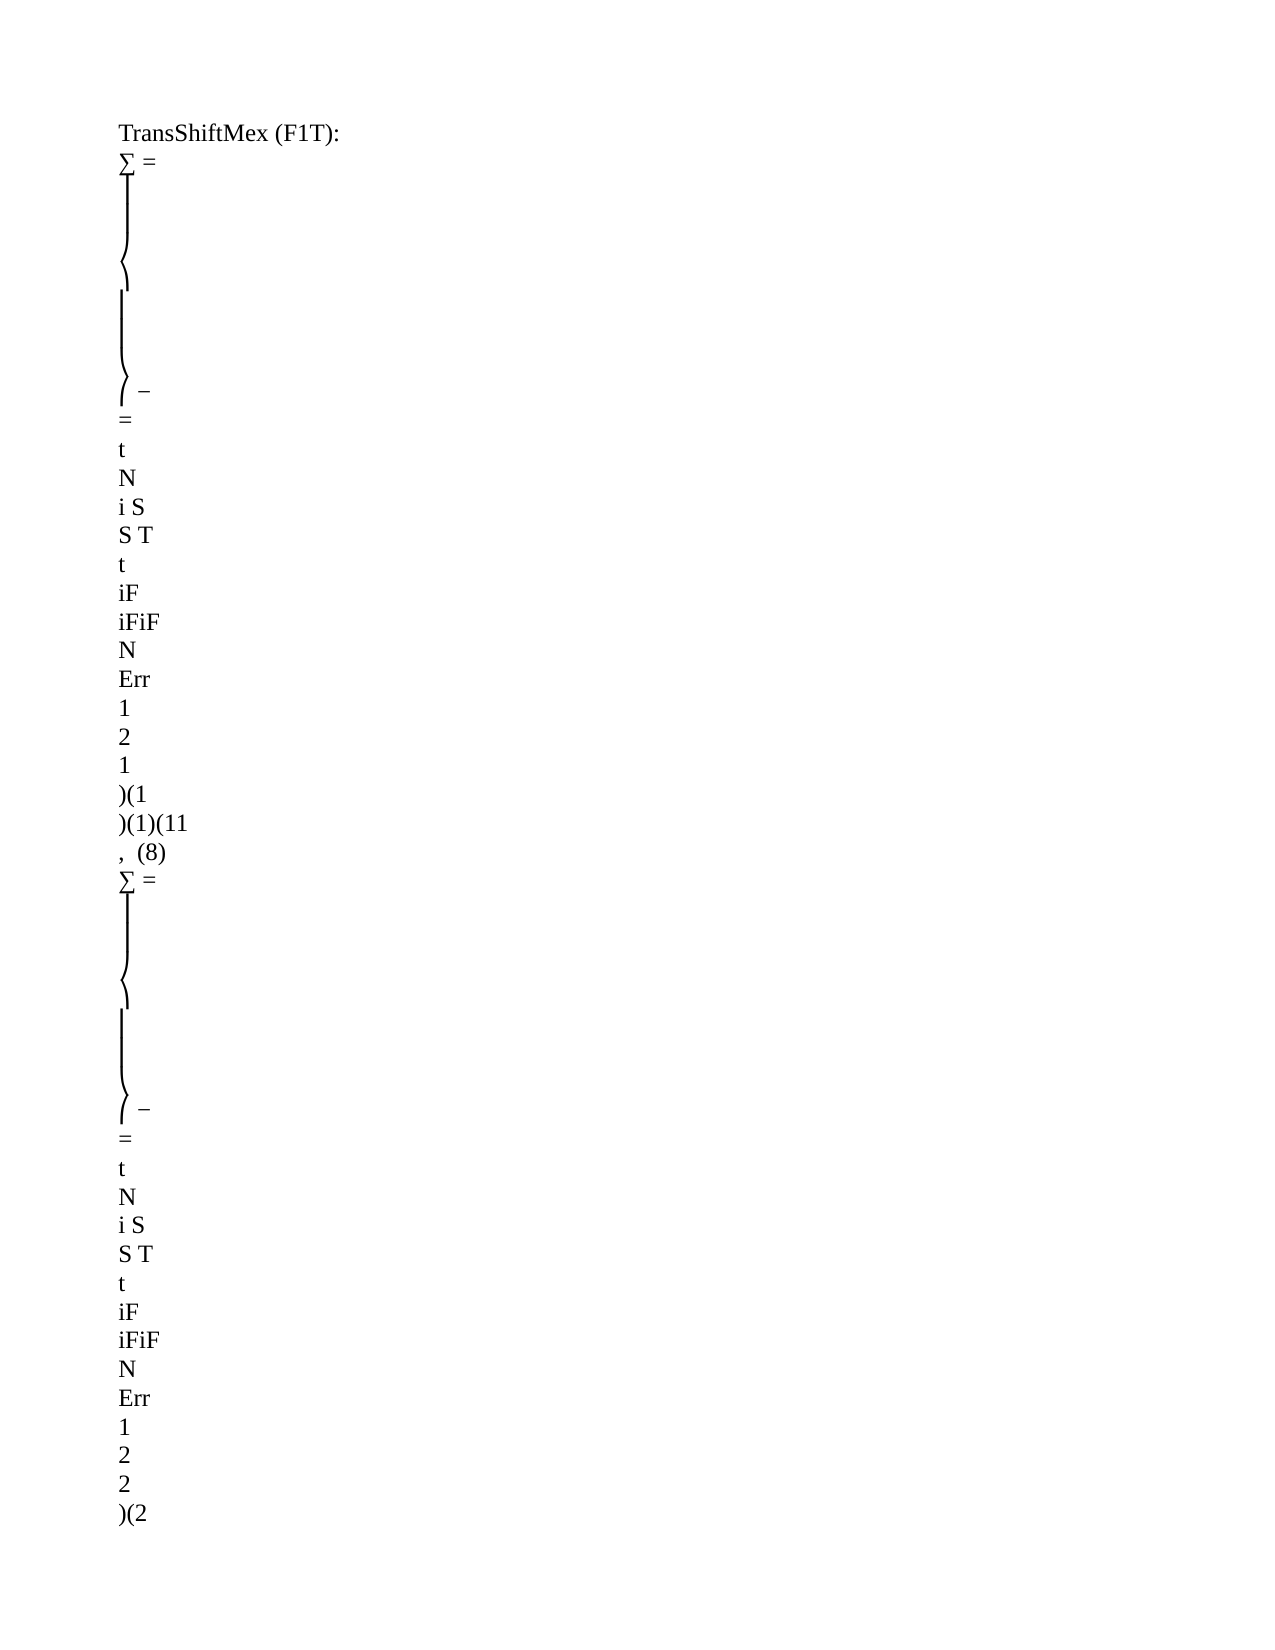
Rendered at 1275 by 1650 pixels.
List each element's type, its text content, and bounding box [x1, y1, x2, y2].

text ⎜ [123, 319, 1157, 348]
text ⎠ [118, 233, 126, 262]
text N [118, 1182, 1157, 1211]
text Err [118, 1383, 1157, 1412]
text ⎟ [128, 176, 1157, 204]
text ⎟ [128, 894, 1157, 923]
text ⎛ − [123, 1096, 1157, 1124]
text iFiF [118, 607, 1157, 636]
text ⎜ [123, 1038, 1157, 1067]
text Err [118, 664, 1157, 693]
text = [118, 1124, 1157, 1153]
text ∑ = [118, 147, 1157, 176]
text ⎛ − [118, 377, 126, 406]
text ⎝ [123, 1067, 1157, 1096]
text ⎟ [128, 923, 1157, 952]
text ⎠ [122, 233, 1157, 262]
text = [118, 406, 1157, 434]
text ⎟ [118, 176, 126, 204]
text ⎞ [118, 262, 126, 291]
text ⎠ [118, 952, 126, 981]
text 2 [118, 1469, 1157, 1498]
text 1 [118, 693, 1157, 722]
text 2 [118, 722, 1157, 751]
text ⎞ [123, 981, 1157, 1009]
text 1 [118, 751, 1157, 779]
text i S [118, 492, 1157, 521]
text S T [118, 1239, 1157, 1268]
text N [118, 1354, 1157, 1383]
text i S [118, 1211, 1157, 1239]
text t [118, 434, 1157, 463]
text ⎜ [123, 291, 1157, 319]
text ⎝ [118, 348, 126, 377]
text ⎟ [118, 894, 126, 923]
text ⎟ [128, 204, 1157, 233]
text TransShiftMex (F1T): [118, 118, 1157, 147]
text ⎝ [118, 1067, 126, 1096]
text iFiF [118, 1326, 1157, 1354]
text )(1)(11 [118, 808, 1157, 837]
text ⎠ [123, 952, 1157, 981]
text t [118, 549, 1157, 578]
text N [118, 636, 1157, 664]
text 1 [118, 1412, 1157, 1441]
text t [118, 1153, 1157, 1182]
text ⎟ [118, 204, 126, 233]
text ⎛ − [118, 1096, 125, 1124]
text 2 [118, 1441, 1157, 1469]
text ⎛ − [123, 377, 1157, 406]
text ∑ = [118, 866, 1157, 894]
text ⎞ [123, 262, 1157, 291]
text t [118, 1268, 1157, 1297]
text ⎟ [118, 923, 126, 952]
text ⎜ [123, 1009, 1157, 1038]
text )(2 [118, 1498, 1157, 1527]
text ⎝ [123, 348, 1157, 377]
text ⎞ [118, 981, 126, 1009]
text iF [118, 1297, 1157, 1326]
text N [118, 463, 1157, 492]
text , (8) [118, 837, 1157, 866]
text S T [118, 521, 1157, 549]
text )(1 [118, 779, 1157, 808]
text iF [118, 578, 1157, 607]
